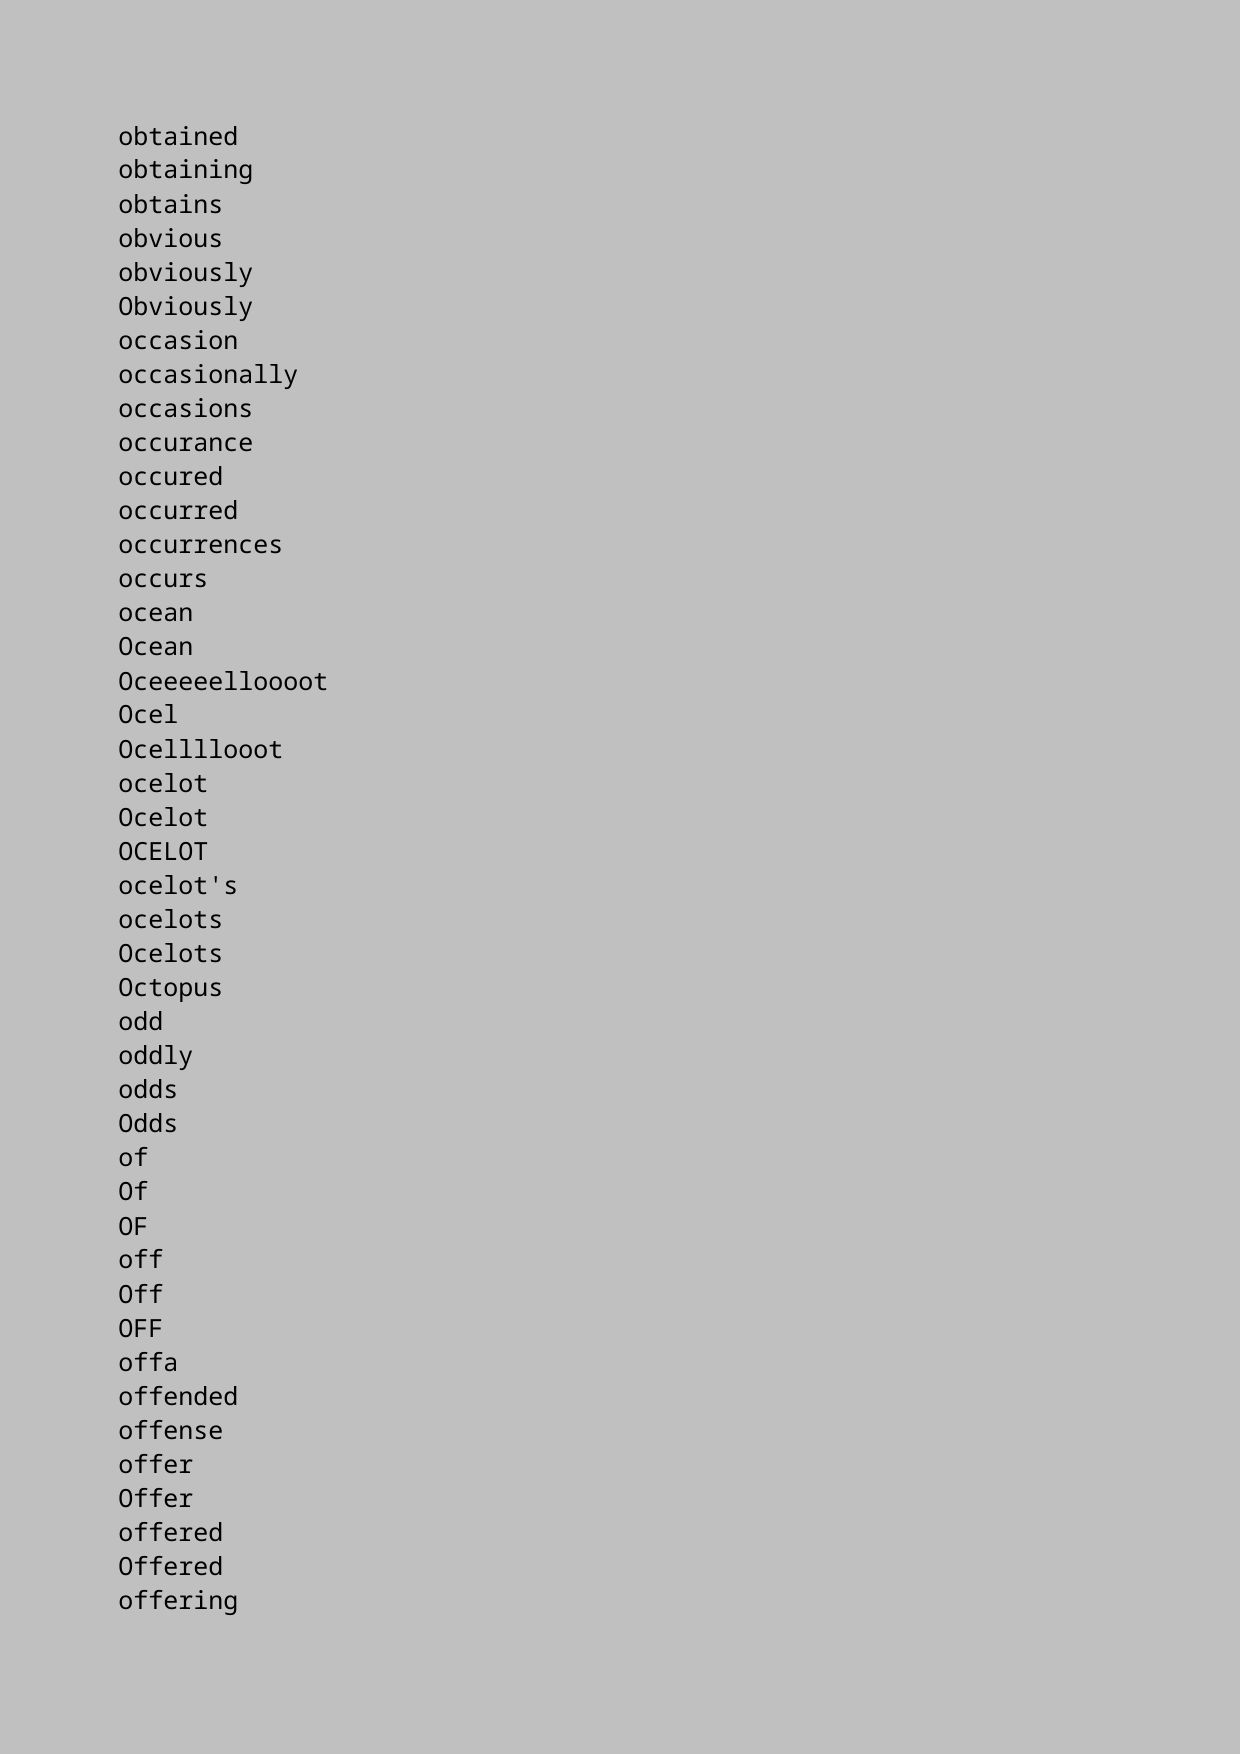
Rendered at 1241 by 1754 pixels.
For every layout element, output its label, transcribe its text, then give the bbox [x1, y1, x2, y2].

text offering [118, 1583, 1122, 1617]
text occasions [118, 391, 1122, 425]
text OF [118, 1208, 1122, 1242]
text occured [118, 459, 1122, 493]
text Ocelot [118, 799, 1122, 833]
text occasionally [118, 357, 1122, 391]
text offer [118, 1447, 1122, 1481]
text ocelots [118, 902, 1122, 936]
text occurance [118, 425, 1122, 459]
text ocean [118, 595, 1122, 629]
text ocelot's [118, 867, 1122, 902]
text odd [118, 1004, 1122, 1038]
text odds [118, 1072, 1122, 1106]
text Ocelots [118, 936, 1122, 970]
text occurrences [118, 527, 1122, 561]
text Odds [118, 1106, 1122, 1140]
text obtains [118, 186, 1122, 220]
text off [118, 1242, 1122, 1276]
text Ocean [118, 629, 1122, 663]
text Offer [118, 1481, 1122, 1515]
text occurred [118, 493, 1122, 527]
text occasion [118, 322, 1122, 357]
text Octopus [118, 970, 1122, 1004]
text occurs [118, 561, 1122, 595]
text Offered [118, 1549, 1122, 1583]
text OCELOT [118, 833, 1122, 867]
text Obviously [118, 288, 1122, 322]
text Oceeeeelloooot [118, 663, 1122, 697]
text ocelot [118, 765, 1122, 799]
text Of [118, 1174, 1122, 1208]
text obvious [118, 220, 1122, 254]
text obtaining [118, 152, 1122, 186]
text offense [118, 1412, 1122, 1447]
text offered [118, 1515, 1122, 1549]
text of [118, 1140, 1122, 1174]
text oddly [118, 1038, 1122, 1072]
text obtained [118, 118, 1122, 152]
text Off [118, 1276, 1122, 1310]
text Ocellllooot [118, 731, 1122, 765]
text Ocel [118, 697, 1122, 731]
text OFF [118, 1310, 1122, 1344]
text obviously [118, 254, 1122, 288]
text offa [118, 1344, 1122, 1378]
text offended [118, 1378, 1122, 1412]
